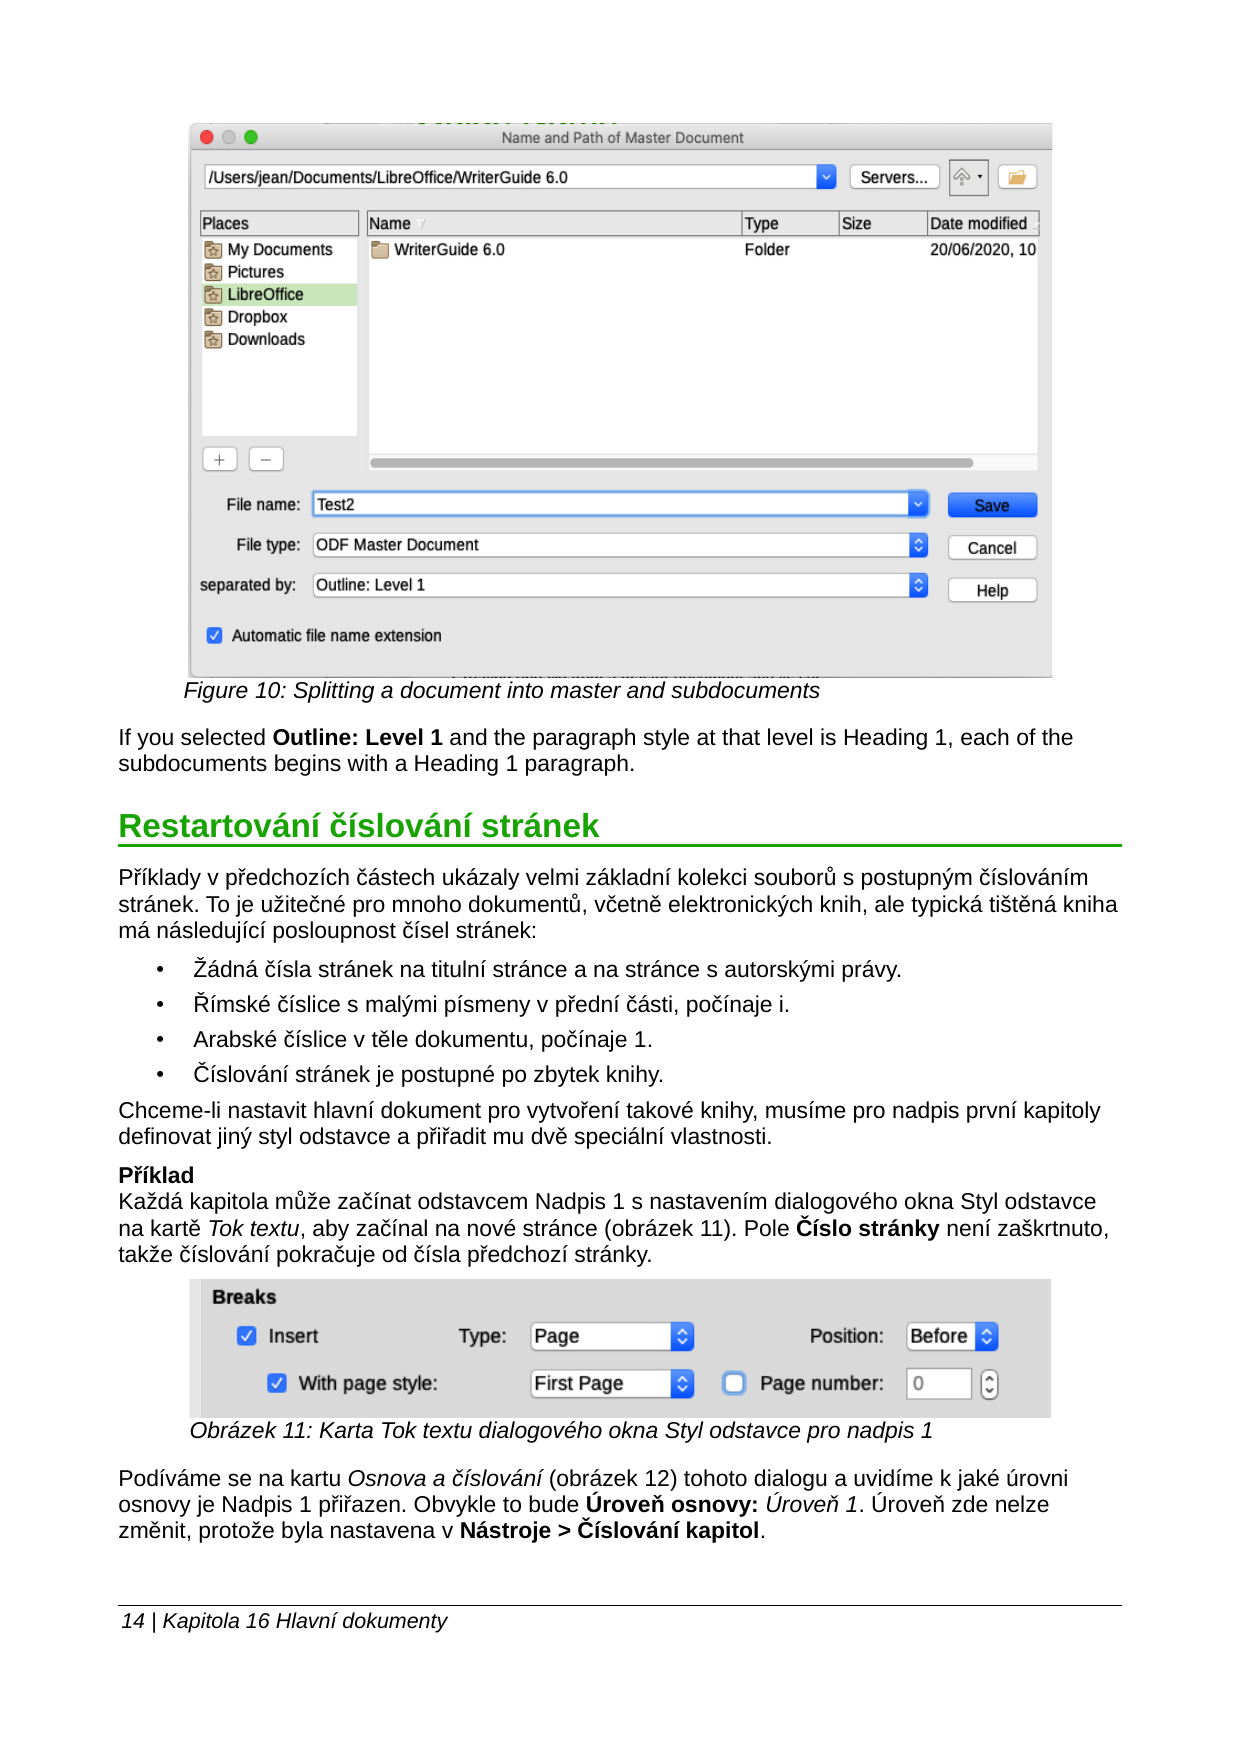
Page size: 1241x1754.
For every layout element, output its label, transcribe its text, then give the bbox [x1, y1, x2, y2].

text Chceme-li nastavit hlavní dokument pro vytvoření takové knihy, musíme pro nadpis první kapitoly definovat jiný styl odstavce a přiřadit mu dvě speciální vlastnosti. [118, 1097, 1122, 1149]
list Žádná čísla stránek na titulní stránce a na stránce s autorskými právy. [156, 956, 1122, 982]
list Římské číslice s malými písmeny v přední části, počínaje i. [156, 991, 1122, 1017]
text Příklad [118, 1162, 1122, 1188]
list Číslování stránek je postupné po zbytek knihy. [156, 1061, 1122, 1088]
list Příklady v předchozích částech ukázaly velmi základní kolekci souborů s postupným číslováním stránek. To je užitečné pro mnoho dokumentů, včetně elektronických knih, ale typická tištěná kniha má následující posloupnost čísel stránek: [118, 864, 1122, 943]
list Arabské číslice v těle dokumentu, počínaje 1. [156, 1026, 1122, 1053]
subtitle Restartování číslování stránek [118, 806, 1122, 844]
text Obrázek 11: Karta Tok textu dialogového okna Styl odstavce pro nadpis 1 [189, 1418, 1051, 1444]
picture [189, 1279, 1051, 1418]
text Podíváme se na kartu Osnova a číslování (obrázek 12) tohoto dialogu a uvidíme k jaké úrovni osnovy je Nadpis 1 přiřazen. Obvykle to bude Úroveň osnovy: Úroveň 1. Úroveň zde nelze změnit, protože byla nastavena v Nástroje > Číslování kapitol. [118, 1464, 1122, 1543]
text Každá kapitola může začínat odstavcem Nadpis 1 s nastavením dialogového okna Styl odstavce na kartě Tok textu, aby začínal na nové stránce (obrázek 11). Pole Číslo stránky není zaškrtnuto, takže číslování pokračuje od čísla předchozí stránky. [118, 1188, 1122, 1267]
text If you selected Outline: Level 1 and the paragraph style at that level is Heading 1, each of the subdocuments begins with a Heading 1 paragraph. [118, 724, 1122, 777]
picture [188, 123, 1053, 678]
text Figure 10: Splitting a document into master and subdocuments [183, 678, 1057, 704]
